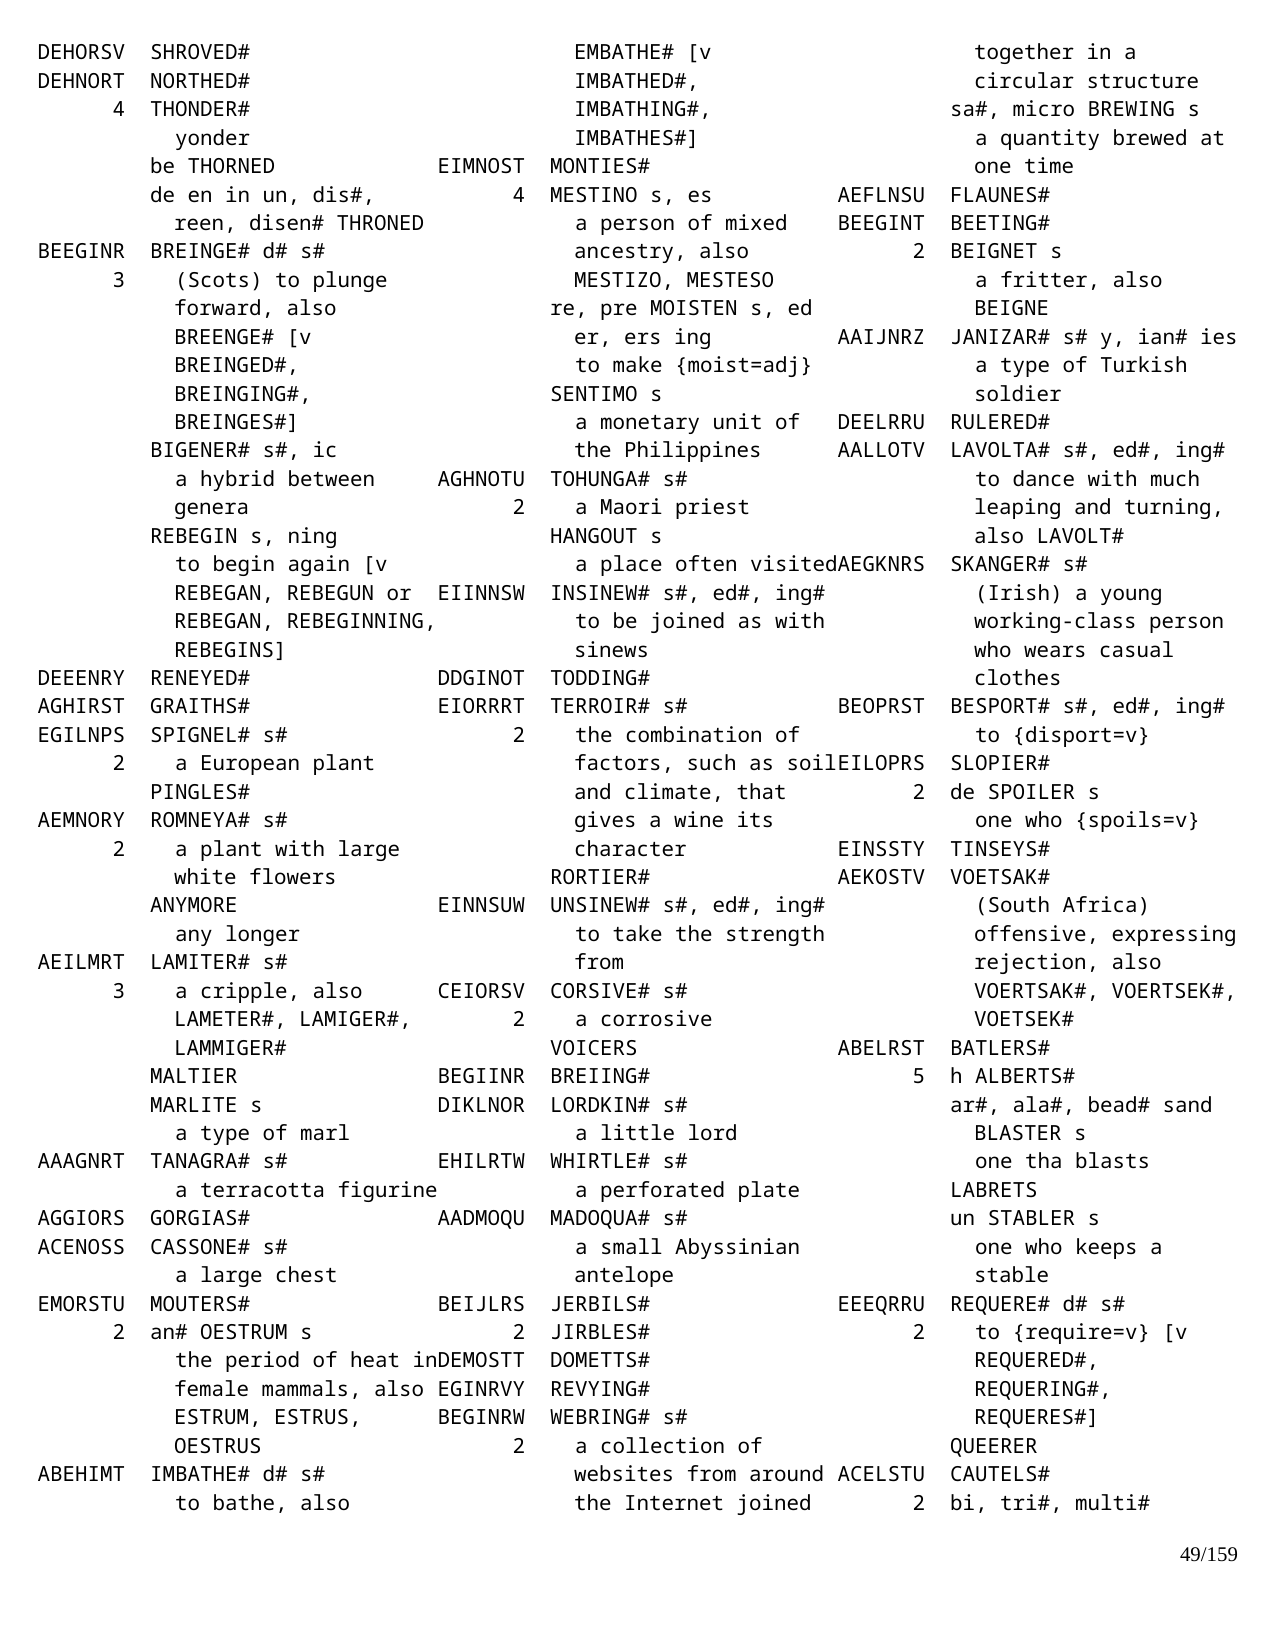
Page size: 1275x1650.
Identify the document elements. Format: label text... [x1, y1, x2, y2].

text DEHORSV SHROVED# [37, 37, 437, 66]
text ACENOSS CASSONE# s# [37, 1232, 437, 1260]
text AADMOQU MADOQUA# s# [437, 1203, 837, 1232]
text (Irish) a young working-class person who wears casual clothes [837, 578, 1237, 692]
text sa#, micro BREWING s [837, 94, 1237, 123]
text EEEQRRU REQUERE# d# s# [837, 1289, 1237, 1317]
text (South Africa) offensive, expressing rejection, also VOERTSAK#, VOERTSEK#, VOETSEK# [837, 891, 1237, 1033]
text AGHIRST GRAITHS# [37, 692, 437, 720]
text AALLOTV LAVOLTA# s#, ed#, ing# [837, 436, 1237, 464]
text a large chest [37, 1260, 437, 1289]
text 5 h ALBERTS# [837, 1061, 1237, 1090]
text a small Abyssinian antelope [437, 1232, 837, 1289]
text MARLITE s [37, 1090, 437, 1118]
text to be joined as with sinews [437, 606, 837, 663]
text AAIJNRZ JANIZAR# s# y, ian# ies [837, 322, 1237, 350]
text BEGINRW WEBRING# s# [437, 1402, 837, 1431]
text the period of heat in female mammals, also ESTRUM, ESTRUS, OESTRUS [37, 1346, 437, 1459]
text EGINRVY REVYING# [437, 1374, 837, 1402]
text DIKLNOR LORDKIN# s# [437, 1090, 837, 1118]
text a little lord [437, 1118, 837, 1147]
text QUEERER [837, 1431, 1237, 1459]
text to {disport=v} [837, 720, 1237, 748]
text yonder [37, 123, 437, 151]
text a type of Turkish soldier [837, 350, 1237, 407]
text VOICERS [437, 1033, 837, 1061]
text BEEGINR BREINGE# d# s# [37, 237, 437, 265]
text BEEGINT BEETING# [837, 208, 1237, 237]
text EIINNSW INSINEW# s#, ed#, ing# [437, 578, 837, 606]
text AGGIORS GORGIAS# [37, 1203, 437, 1232]
text LABRETS [837, 1175, 1237, 1203]
text RORTIER# [437, 862, 837, 891]
text PINGLES# [37, 777, 437, 805]
text AEGKNRS SKANGER# s# [837, 549, 1237, 578]
text 2 a Maori priest [437, 492, 837, 521]
text EMBATHE# [v IMBATHED#, IMBATHING#, IMBATHES#] [437, 37, 837, 151]
text EIMNOST MONTIES# [437, 151, 837, 180]
text 2 JIRBLES# [437, 1317, 837, 1346]
text BEGIINR BREIING# [437, 1061, 837, 1090]
text HANGOUT s [437, 521, 837, 549]
text DEMOSTT DOMETTS# [437, 1346, 837, 1374]
text one who keeps a stable [837, 1232, 1237, 1289]
text together in a circular structure [837, 37, 1237, 94]
text EIORRRT TERROIR# s# [437, 692, 837, 720]
text to take the strength from [437, 919, 837, 976]
text 2 to {require=v} [v REQUERED#, REQUERING#, REQUERES#] [837, 1317, 1237, 1431]
text to bathe, also [37, 1488, 437, 1516]
text de en in un, dis#, reen, disen# THRONED [37, 180, 437, 237]
text EGILNPS SPIGNEL# s# [37, 720, 437, 748]
text one tha blasts [837, 1147, 1237, 1175]
text EINSSTY TINSEYS# [837, 834, 1237, 862]
text 3 (Scots) to plunge forward, also BREENGE# [v BREINGED#, BREINGING#, BREINGES#] [37, 265, 437, 436]
text a perforated plate [437, 1175, 837, 1203]
text 4 THONDER# [37, 94, 437, 123]
text EHILRTW WHIRTLE# s# [437, 1147, 837, 1175]
text to begin again [v REBEGAN, REBEGUN or REBEGAN, REBEGINNING, REBEGINS] [37, 549, 437, 663]
text 2 a plant with large white flowers [37, 834, 437, 891]
text EMORSTU MOUTERS# [37, 1289, 437, 1317]
text a person of mixed ancestry, also MESTIZO, MESTESO [437, 208, 837, 293]
text DEEENRY RENEYED# [37, 663, 437, 692]
text a type of marl [37, 1118, 437, 1147]
text 2 de SPOILER s [837, 777, 1237, 805]
text 2 BEIGNET s [837, 237, 1237, 265]
text 2 a corrosive [437, 1004, 837, 1033]
text DEHNORT NORTHED# [37, 66, 437, 94]
text a quantity brewed at one time [837, 123, 1237, 180]
text to make {moist=adj} [437, 350, 837, 379]
text EINNSUW UNSINEW# s#, ed#, ing# [437, 891, 837, 919]
text ar#, ala#, bead# sand BLASTER s [837, 1090, 1237, 1147]
text 2 a European plant [37, 748, 437, 777]
text AEILMRT LAMITER# s# [37, 947, 437, 976]
text EILOPRS SLOPIER# [837, 748, 1237, 777]
text ANYMORE [37, 891, 437, 919]
text a place often visited [437, 549, 837, 578]
text to dance with much leaping and turning, also LAVOLT# [837, 464, 1237, 549]
text AEKOSTV VOETSAK# [837, 862, 1237, 891]
text 3 a cripple, also LAMETER#, LAMIGER#, LAMMIGER# [37, 976, 437, 1061]
text one who {spoils=v} [837, 805, 1237, 834]
text AGHNOTU TOHUNGA# s# [437, 464, 837, 492]
text ABELRST BATLERS# [837, 1033, 1237, 1061]
text be THORNED [37, 151, 437, 180]
text a fritter, also BEIGNE [837, 265, 1237, 322]
text 4 MESTINO s, es [437, 180, 837, 208]
text DEELRRU RULERED# [837, 407, 1237, 436]
text DDGINOT TODDING# [437, 663, 837, 692]
text un STABLER s [837, 1203, 1237, 1232]
text any longer [37, 919, 437, 947]
text 2 bi, tri#, multi# [837, 1488, 1237, 1516]
text BEIJLRS JERBILS# [437, 1289, 837, 1317]
text MALTIER [37, 1061, 437, 1090]
text SENTIMO s [437, 379, 837, 407]
text a monetary unit of the Philippines [437, 407, 837, 464]
text re, pre MOISTEN s, ed er, ers ing [437, 293, 837, 350]
text BIGENER# s#, ic [37, 436, 437, 464]
text a terracotta figurine [37, 1175, 437, 1203]
text ABEHIMT IMBATHE# d# s# [37, 1459, 437, 1488]
text AAAGNRT TANAGRA# s# [37, 1147, 437, 1175]
text REBEGIN s, ning [37, 521, 437, 549]
text 2 an# OESTRUM s [37, 1317, 437, 1346]
text CEIORSV CORSIVE# s# [437, 976, 837, 1004]
text 2 a collection of websites from around the Internet joined [437, 1431, 837, 1516]
text 2 the combination of factors, such as soil and climate, that gives a wine its character [437, 720, 837, 862]
text a hybrid between genera [37, 464, 437, 521]
text AEFLNSU FLAUNES# [837, 180, 1237, 208]
text BEOPRST BESPORT# s#, ed#, ing# [837, 692, 1237, 720]
text ACELSTU CAUTELS# [837, 1459, 1237, 1488]
text AEMNORY ROMNEYA# s# [37, 805, 437, 834]
